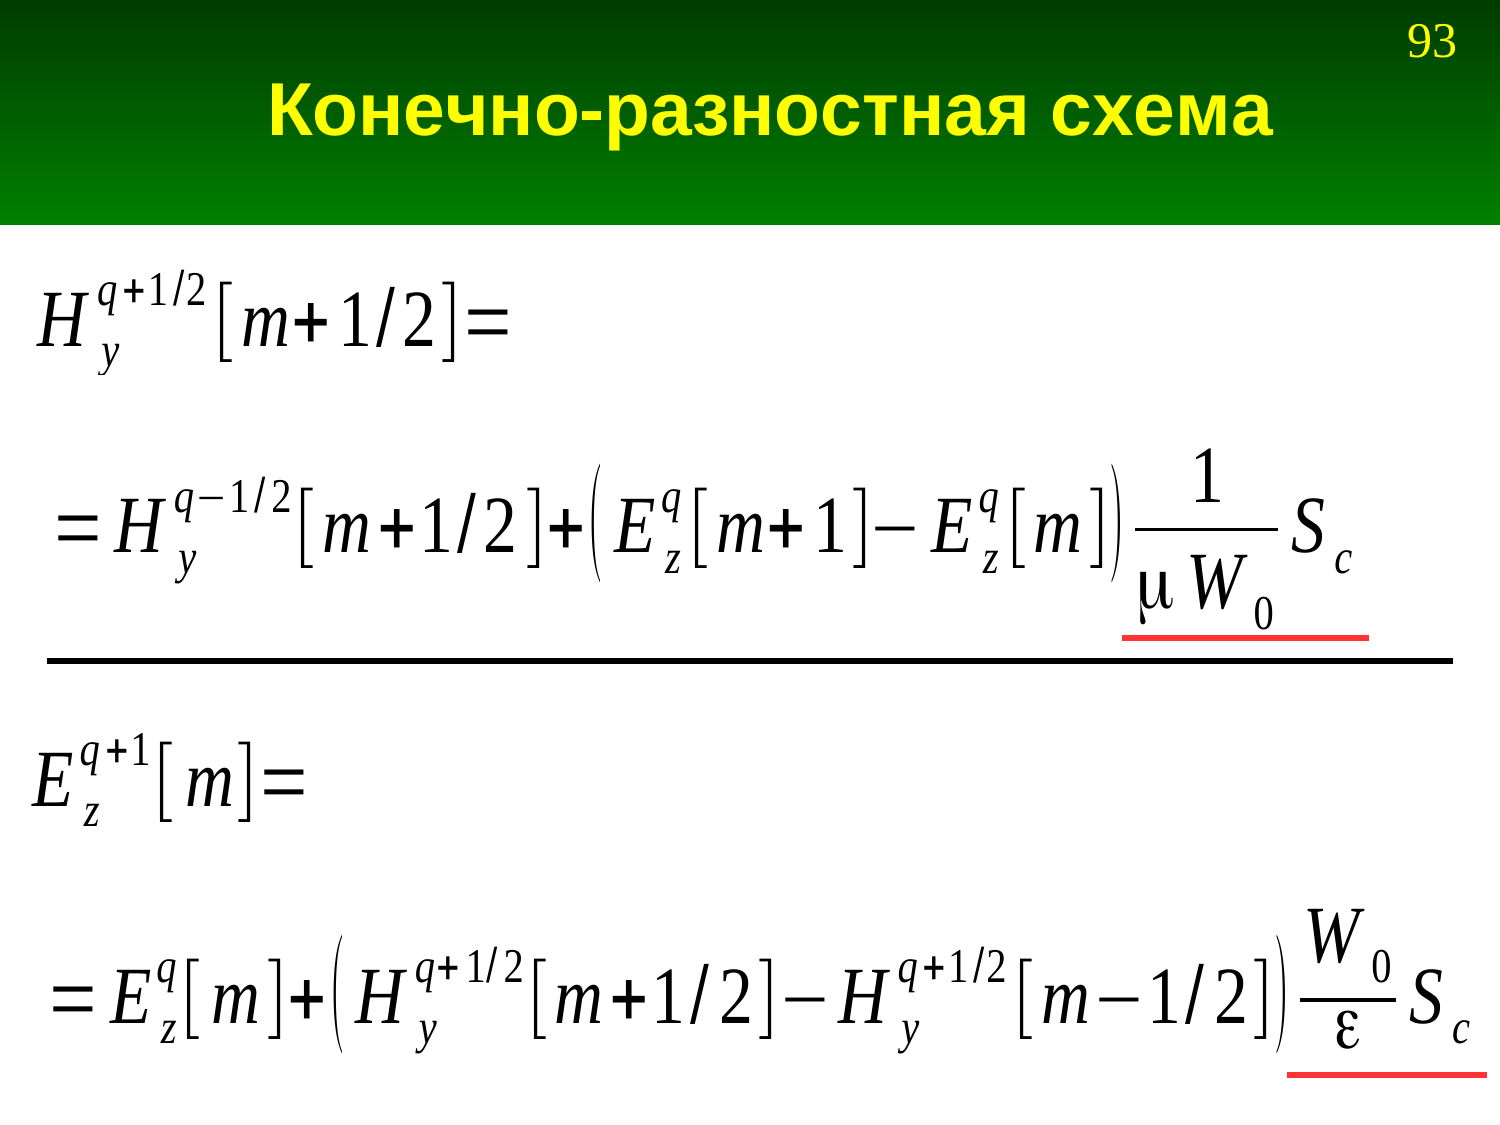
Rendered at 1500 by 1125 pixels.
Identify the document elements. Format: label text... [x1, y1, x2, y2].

chart [11, 719, 329, 835]
chart [34, 431, 1369, 638]
chart [29, 891, 1488, 1061]
title Конечно-разностная схема [100, 7, 1441, 204]
chart [16, 259, 534, 375]
